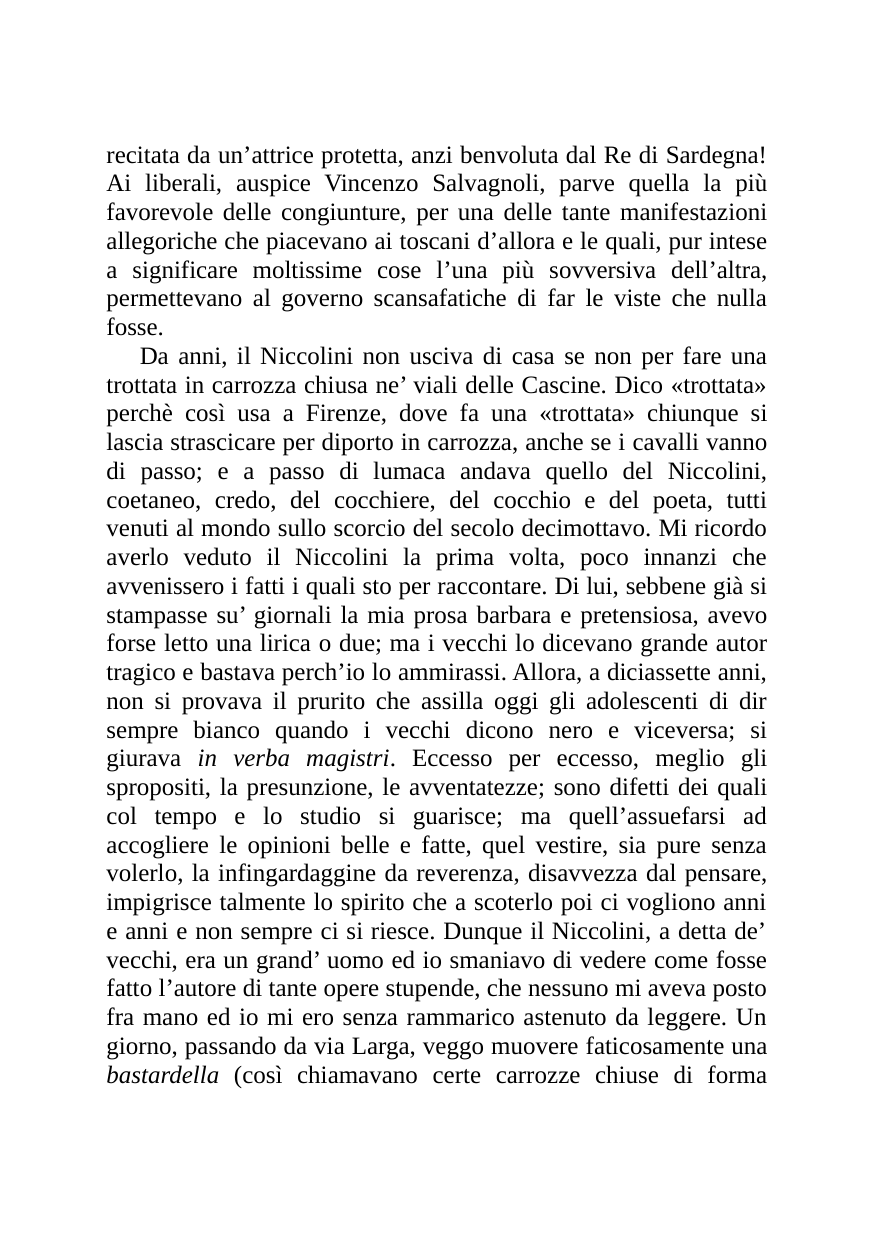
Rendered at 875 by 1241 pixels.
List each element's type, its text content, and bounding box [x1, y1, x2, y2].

text Da anni, il Niccolini non usciva di casa se non per fare una trottata in carrozza chiusa ne’ viali delle Cascine. Dico «trottata» perchè così usa a Firenze, dove fa una «trottata» chiunque si lascia strascicare per diporto in carrozza, anche se i cavalli vanno di passo; e a passo di lumaca andava quello del Niccolini, coetaneo, credo, del cocchiere, del cocchio e del poeta, tutti venuti al mondo sullo scorcio del secolo decimottavo. Mi ricordo averlo veduto il Niccolini la prima volta, poco innanzi che avvenissero i fatti i quali sto per raccontare. Di lui, sebbene già si stampasse su’ giornali la mia prosa barbara e pretensiosa, avevo forse letto una lirica o due; ma i vecchi lo dicevano grande autor tragico e bastava perch’io lo ammirassi. Allora, a diciassette anni, non si provava il prurito che assilla oggi gli adolescenti di dir sempre bianco quando i vecchi dicono nero e viceversa; si giurava in verba magistri. Eccesso per eccesso, meglio gli spropositi, la presunzione, le avventatezze; sono difetti dei quali col tempo e lo studio si guarisce; ma quell’assuefarsi ad accogliere le opinioni belle e fatte, quel vestire, sia pure senza volerlo, la infingardaggine da reverenza, disavvezza dal pensare, impigrisce talmente lo spirito che a scoterlo poi ci vogliono anni e anni e non sempre ci si riesce. Dunque il Niccolini, a detta de’ vecchi, era un grand’ uomo ed io smaniavo di vedere come fosse fatto l’autore di tante opere stupende, che nessuno mi aveva posto fra mano ed io mi ero senza rammarico astenuto da leggere. Un giorno, passando da via Larga, veggo muovere faticosamente una bastardella (così chiamavano certe carrozze chiuse di forma [106, 341, 768, 1088]
text recitata da un’attrice protetta, anzi benvoluta dal Re di Sardegna! Ai liberali, auspice Vincenzo Salvagnoli, parve quella la più favorevole delle congiunture, per una delle tante manifestazioni allegoriche che piacevano ai toscani d’allora e le quali, pur intese a significare moltissime cose l’una più sovversiva dell’altra, permettevano al governo scansafatiche di far le viste che nulla fosse. [106, 140, 768, 341]
